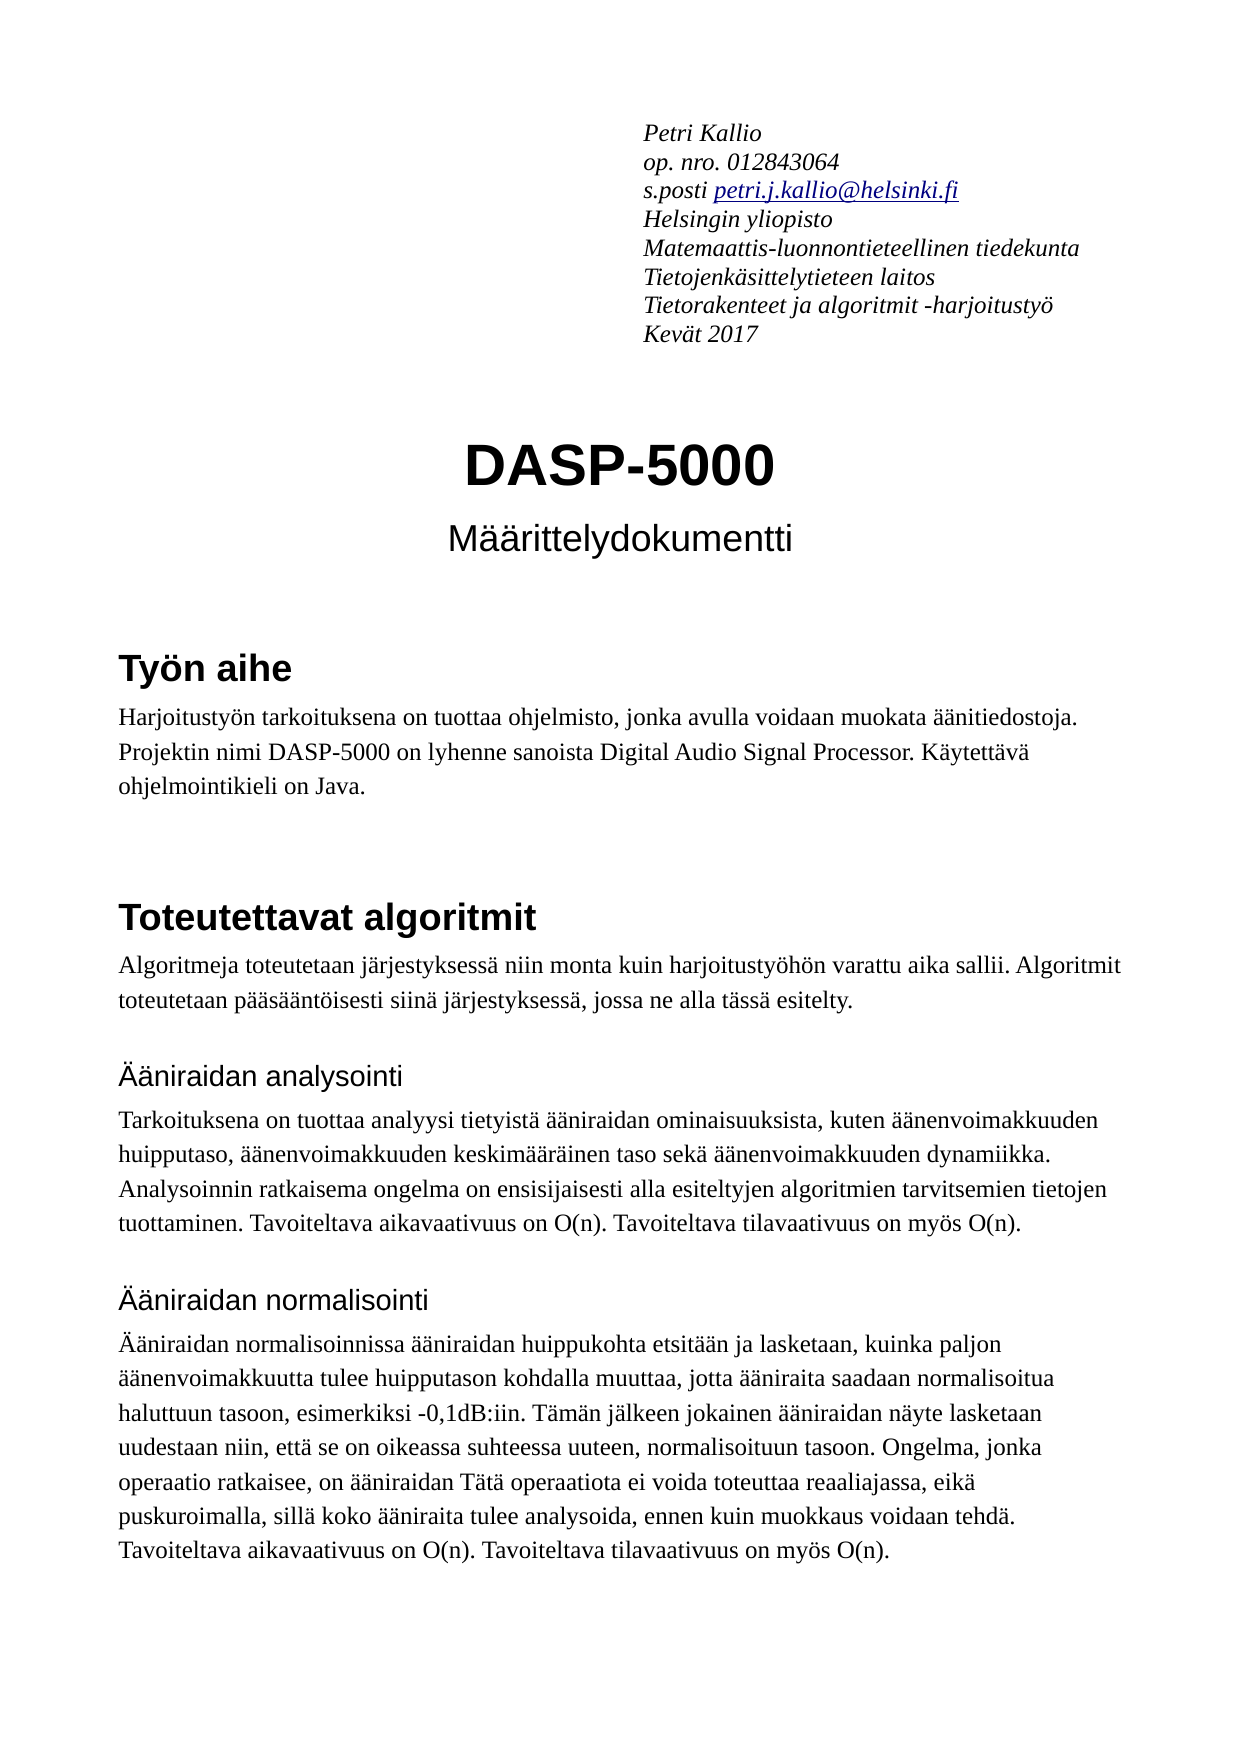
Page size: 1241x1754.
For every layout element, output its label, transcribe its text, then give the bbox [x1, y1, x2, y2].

text Tietojenkäsittelytieteen laitos [118, 262, 1122, 291]
subtitle Toteutettavat algoritmit [118, 894, 1122, 938]
subtitle Määrittelydokumentti [118, 516, 1122, 559]
subtitle Ääniraidan normalisointi [118, 1283, 1122, 1316]
title DASP-5000 [118, 431, 1122, 498]
subtitle Ääniraidan analysointi [118, 1059, 1122, 1093]
text Ääniraidan normalisoinnissa ääniraidan huippukohta etsitään ja lasketaan, kuinka paljon äänenvoimakkuutta tulee huipputason kohdalla muuttaa, jotta ääniraita saadaan normalisoitua haluttuun tasoon, esimerkiksi -0,1dB:iin. Tämän jälkeen jokainen ääniraidan näyte lasketaan uudestaan niin, että se on oikeassa suhteessa uuteen, normalisoituun tasoon. Ongelma, jonka operaatio ratkaisee, on ääniraidan Tätä operaatiota ei voida toteuttaa reaaliajassa, eikä puskuroimalla, sillä koko ääniraita tulee analysoida, ennen kuin muokkaus voidaan tehdä. Tavoiteltava aikavaativuus on O(n). Tavoiteltava tilavaativuus on myös O(n). [118, 1329, 1122, 1564]
text Harjoitustyön tarkoituksena on tuottaa ohjelmisto, jonka avulla voidaan muokata äänitiedostoja. Projektin nimi DASP-5000 on lyhenne sanoista Digital Audio Signal Processor. Käytettävä ohjelmointikieli on Java. [118, 702, 1122, 800]
text Matemaattis-luonnontieteellinen tiedekunta [118, 233, 1122, 262]
text s.posti petri.j.kallio@helsinki.fi [118, 176, 1122, 204]
text Tietorakenteet ja algoritmit -harjoitustyö [118, 291, 1122, 319]
text Kevät 2017 [118, 319, 1122, 348]
text Tarkoituksena on tuottaa analyysi tietyistä ääniraidan ominaisuuksista, kuten äänenvoimakkuuden huipputaso, äänenvoimakkuuden keskimääräinen taso sekä äänenvoimakkuuden dynamiikka. Analysoinnin ratkaisema ongelma on ensisijaisesti alla esiteltyjen algoritmien tarvitsemien tietojen tuottaminen. Tavoiteltava aikavaativuus on O(n). Tavoiteltava tilavaativuus on myös O(n). [118, 1105, 1122, 1237]
text Petri Kallio [118, 118, 1122, 147]
text Algoritmeja toteutetaan järjestyksessä niin monta kuin harjoitustyöhön varattu aika sallii. Algoritmit toteutetaan pääsääntöisesti siinä järjestyksessä, jossa ne alla tässä esitelty. [118, 951, 1122, 1014]
subtitle Työn aihe [118, 646, 1122, 690]
text op. nro. 012843064 [118, 147, 1122, 176]
text Helsingin yliopisto [118, 204, 1122, 233]
